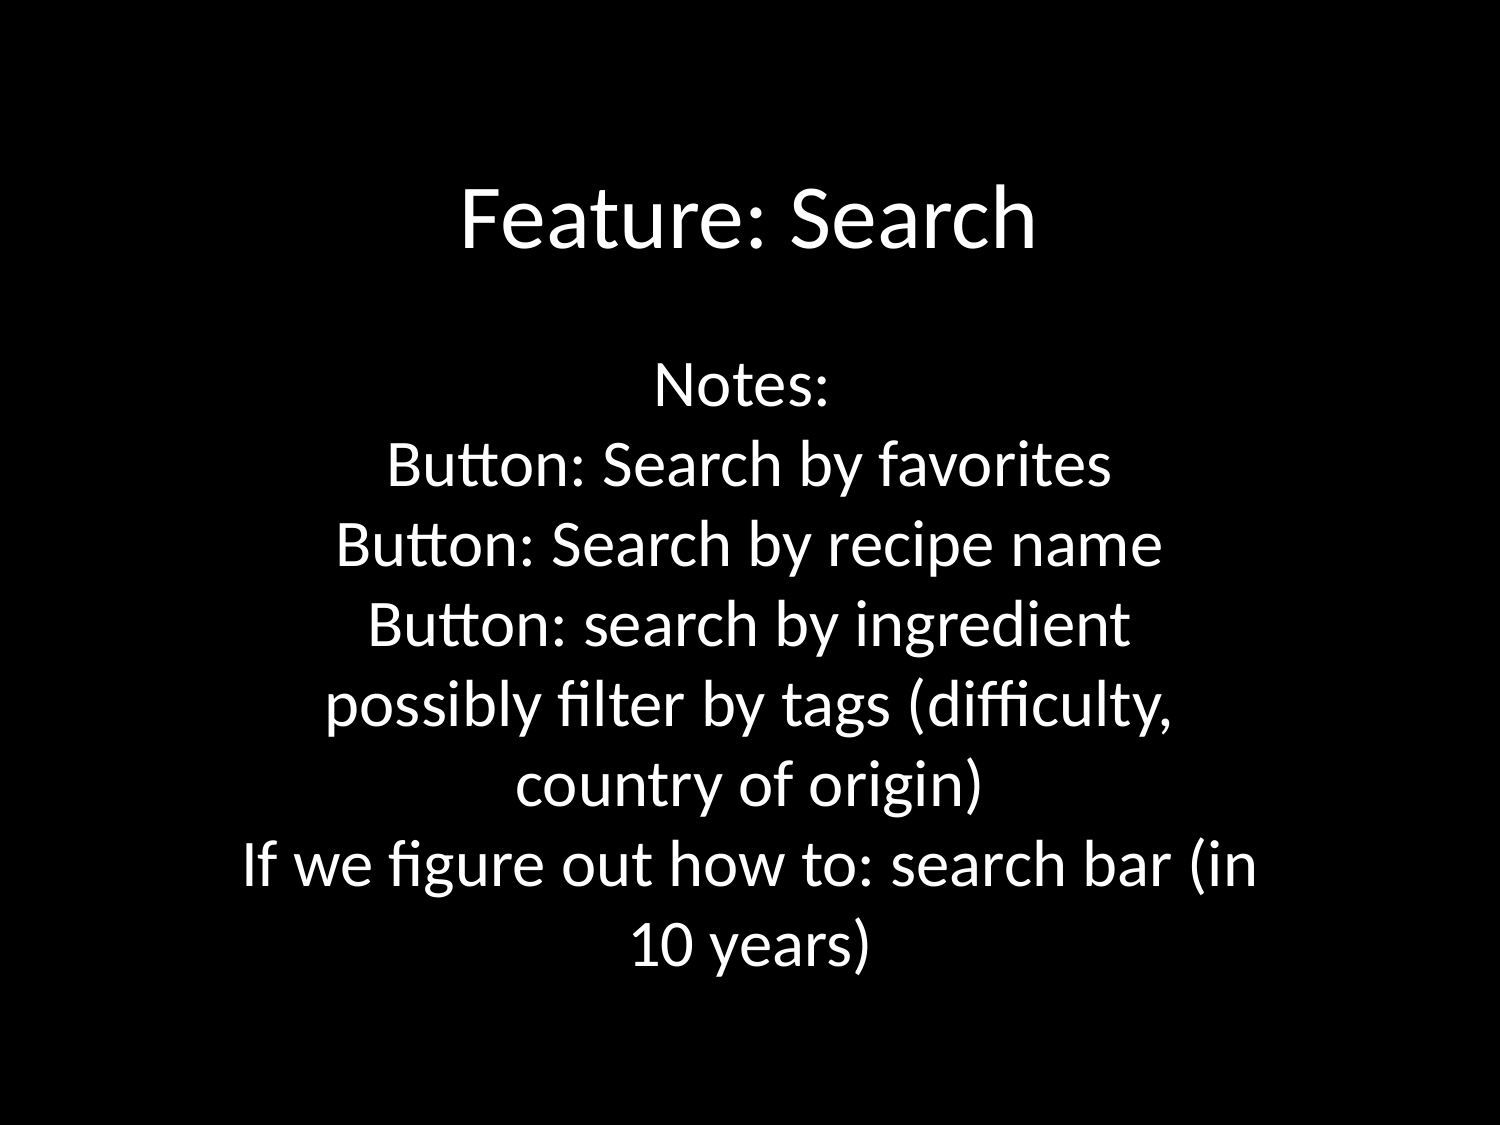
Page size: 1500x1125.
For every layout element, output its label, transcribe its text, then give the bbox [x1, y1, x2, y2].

title Feature: Search [112, 91, 1388, 333]
subtitle Notes: Button: Search by favorites Button: Search by recipe name Button: search by ingredient possibly filter by tags (difficulty, country of origin) If we figure out how to: search bar (in 10 years) [225, 332, 1275, 1057]
